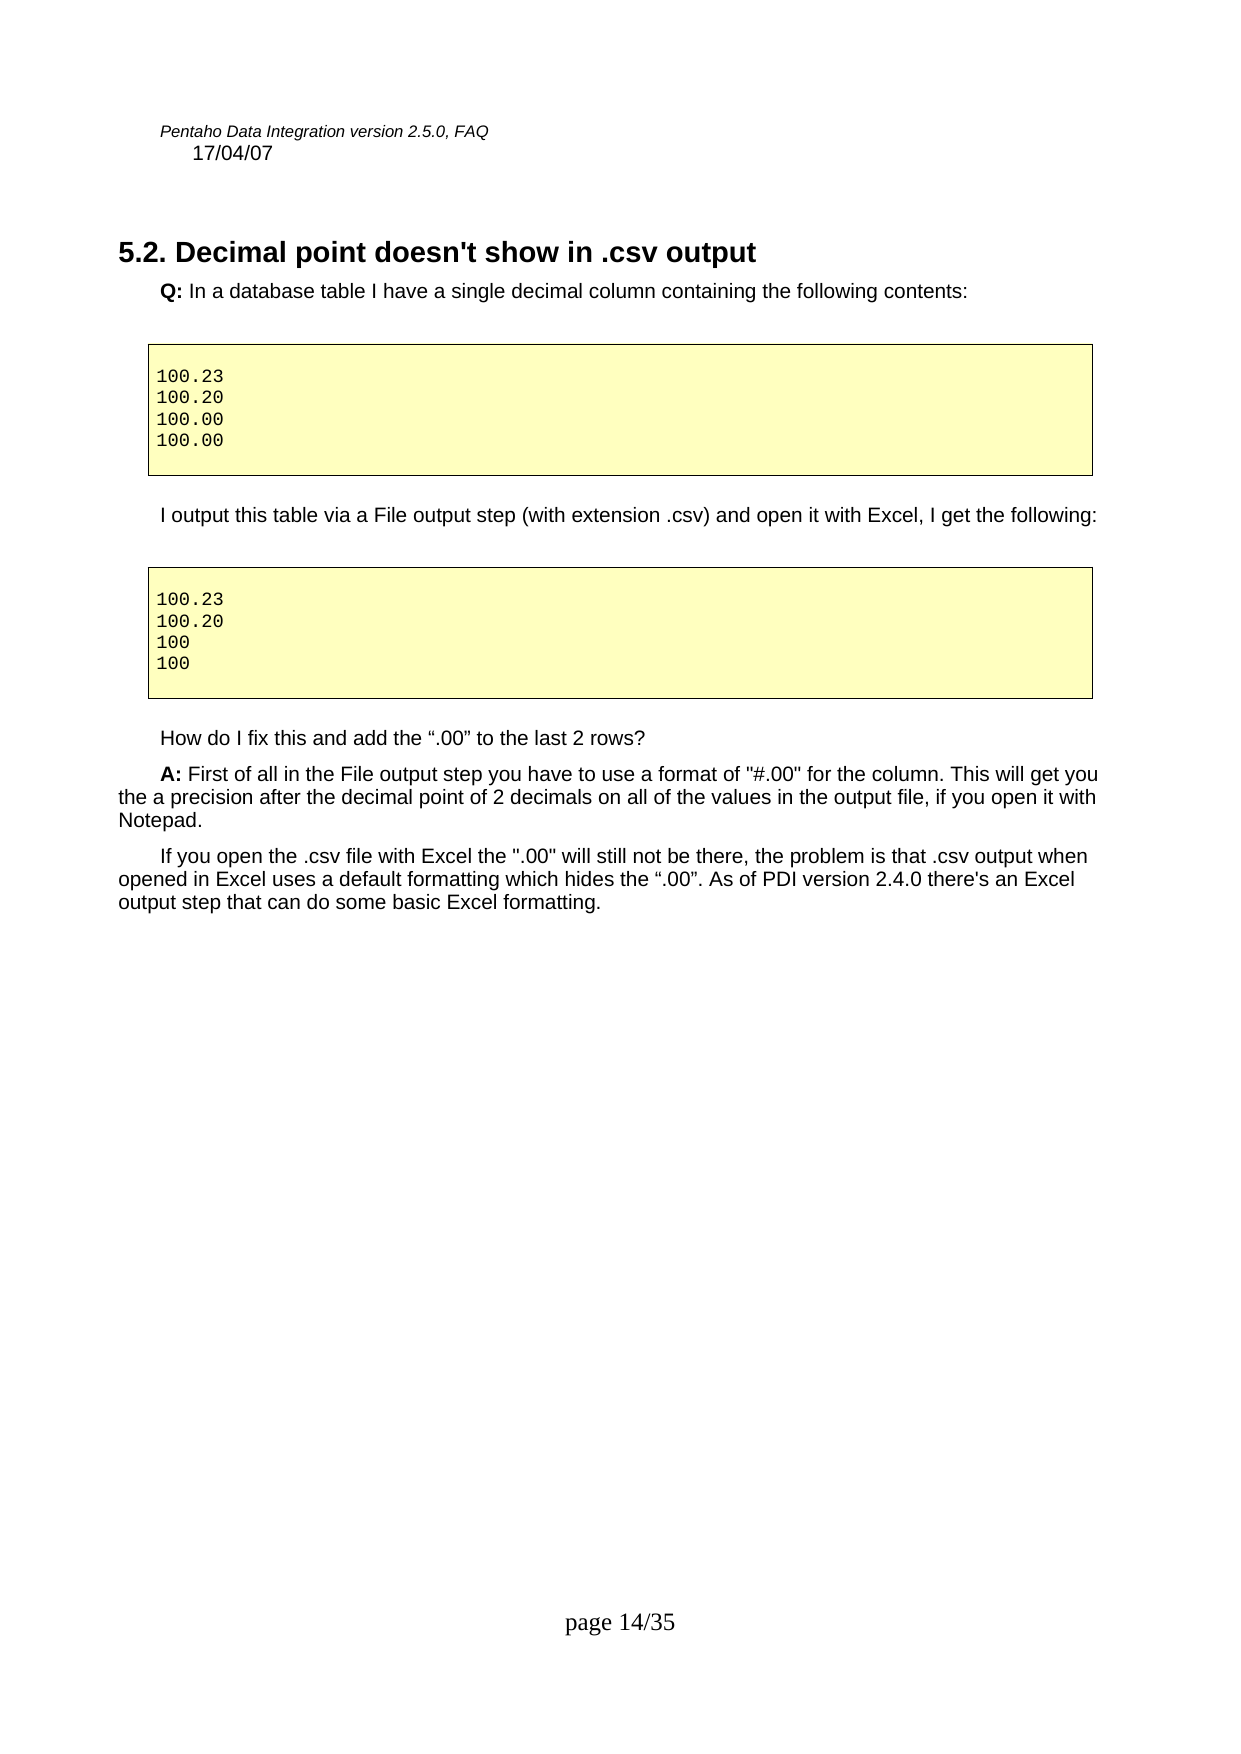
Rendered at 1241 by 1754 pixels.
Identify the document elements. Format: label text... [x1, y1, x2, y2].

text 100.00 [149, 407, 1092, 428]
text How do I fix this and add the “.00” to the last 2 rows? [118, 726, 1122, 749]
text 100.23 [149, 365, 1092, 386]
subtitle Decimal point doesn't show in .csv output [118, 236, 1122, 268]
text 100.00 [149, 428, 1092, 450]
text 100 [149, 630, 1092, 652]
text 100 [149, 652, 1092, 673]
text 100.20 [149, 609, 1092, 630]
text Q: In a database table I have a single decimal column containing the following contents: [118, 280, 1122, 303]
text 100.20 [149, 386, 1092, 407]
text If you open the .csv file with Excel the ".00" will still not be there, the problem is that .csv output when opened in Excel uses a default formatting which hides the “.00”. As of PDI version 2.4.0 there's an Excel output step that can do some basic Excel formatting. [118, 844, 1122, 914]
text A: First of all in the File output step you have to use a format of "#.00" for the column. This will get you the a precision after the decimal point of 2 decimals on all of the values in the output file, if you open it with Notepad. [118, 762, 1122, 832]
text 100.23 [149, 588, 1092, 609]
text I output this table via a File output step (with extension .csv) and open it with Excel, I get the following: [118, 503, 1122, 526]
